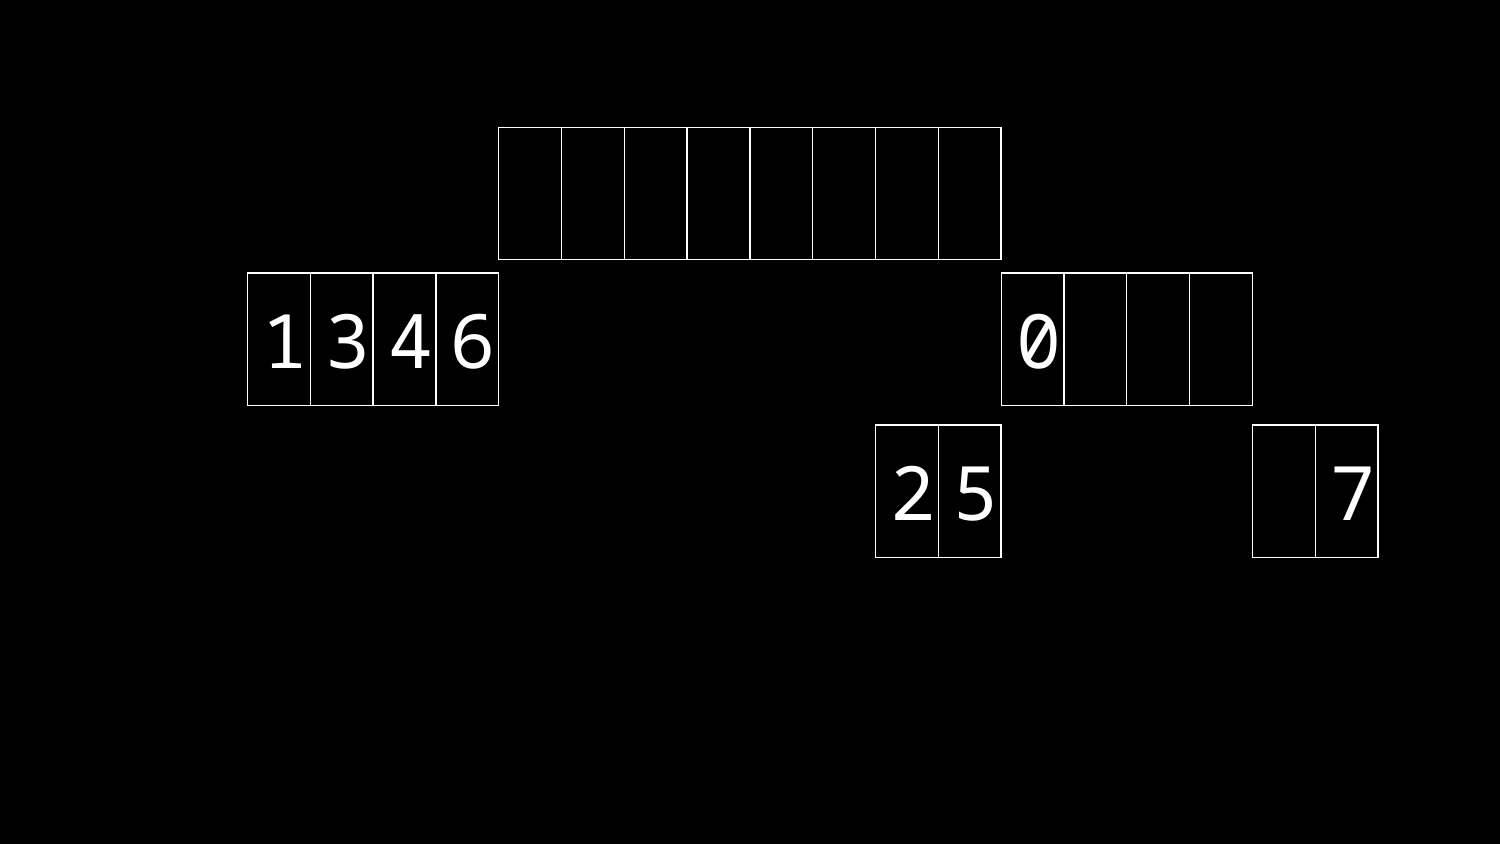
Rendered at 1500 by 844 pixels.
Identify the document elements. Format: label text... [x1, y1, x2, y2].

table_header 3 [311, 274, 372, 405]
table_header [813, 128, 875, 259]
table_header [751, 128, 812, 259]
table_header [1190, 274, 1252, 405]
table_header [1253, 426, 1315, 557]
table_header [625, 128, 686, 259]
table_header [499, 128, 561, 259]
table_header 7 [1316, 426, 1377, 557]
table_header [939, 128, 1000, 259]
table_header [1127, 274, 1189, 405]
table_header 2 [876, 426, 938, 557]
table_header 4 [374, 274, 435, 405]
table_header 1 [248, 274, 310, 405]
table_header [1065, 274, 1126, 405]
table_header 6 [437, 274, 498, 405]
table_header [562, 128, 624, 259]
table_header [688, 128, 749, 259]
table_header 5 [939, 426, 1000, 557]
table_header 0 [1002, 274, 1063, 405]
table_header [876, 128, 938, 259]
